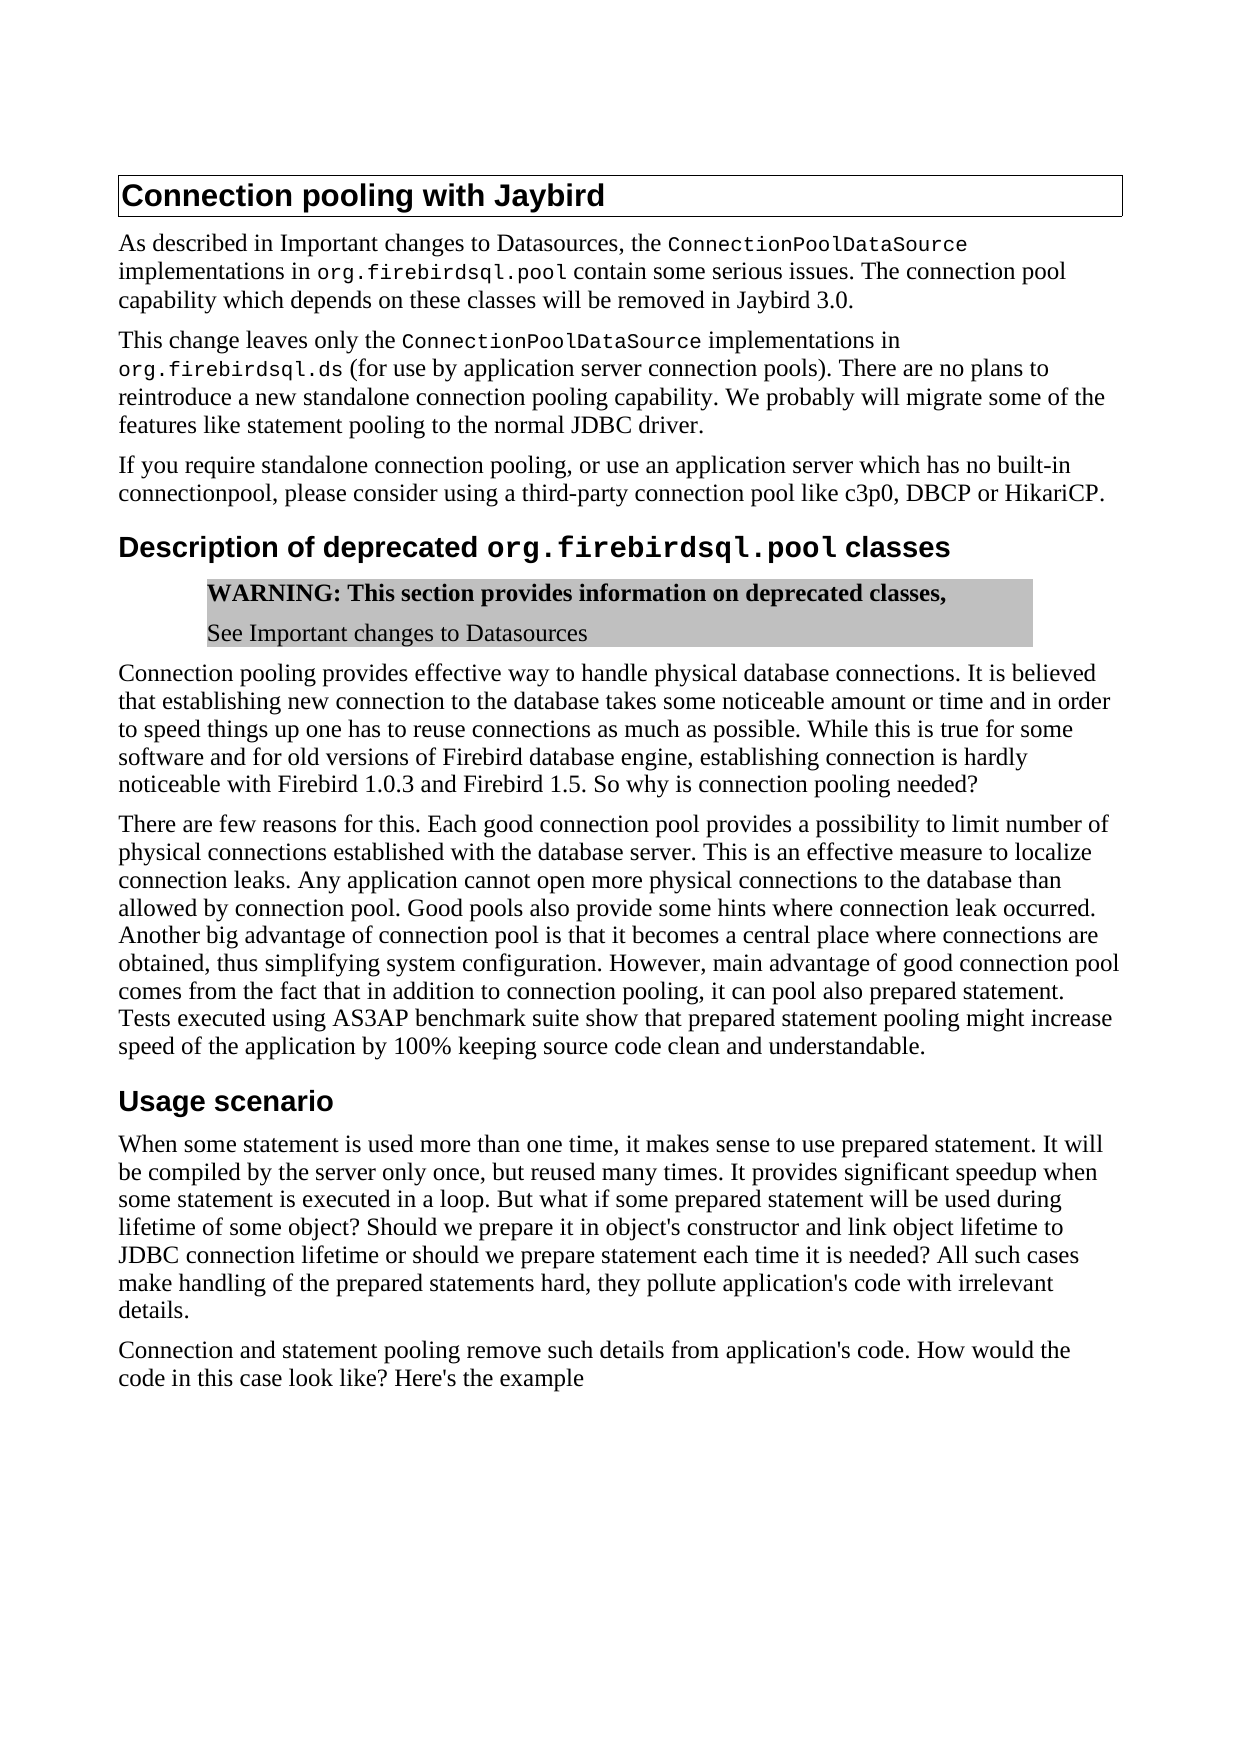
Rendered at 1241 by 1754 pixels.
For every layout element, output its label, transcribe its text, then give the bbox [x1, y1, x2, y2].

subtitle Connection pooling with Jaybird [119, 176, 1122, 216]
text If you require standalone connection pooling, or use an application server which has no built-in connectionpool, please consider using a third-party connection pool like c3p0, DBCP or HikariCP. [118, 451, 1122, 506]
text This change leaves only the ConnectionPoolDataSource implementations in org.firebirdsql.ds (for use by application server connection pools). There are no plans to reintroduce a new standalone connection pooling capability. We probably will migrate some of the features like statement pooling to the normal JDBC driver. [118, 326, 1122, 438]
subtitle Usage scenario [118, 1085, 1122, 1118]
text WARNING: This section provides information on deprecated classes, [207, 579, 1033, 607]
text Connection and statement pooling remove such details from application's code. How would the code in this case look like? Here's the example [118, 1337, 1122, 1392]
text Connection pooling provides effective way to handle physical database connections. It is believed that establishing new connection to the database takes some noticeable amount or time and in order to speed things up one has to reuse connections as much as possible. While this is true for some software and for old versions of Firebird database engine, establishing connection is hardly noticeable with Firebird 1.0.3 and Firebird 1.5. So why is connection pooling needed? [118, 659, 1122, 798]
text See Important changes to Datasources [207, 619, 1033, 647]
text As described in Important changes to Datasources, the ConnectionPoolDataSource implementations in org.firebirdsql.pool contain some serious issues. The connection pool capability which depends on these classes will be removed in Jaybird 3.0. [118, 229, 1122, 313]
text There are few reasons for this. Each good connection pool provides a possibility to limit number of physical connections established with the database server. This is an effective measure to localize connection leaks. Any application cannot open more physical connections to the database than allowed by connection pool. Good pools also provide some hints where connection leak occurred. Another big advantage of connection pool is that it becomes a central place where connections are obtained, thus simplifying system configuration. However, main advantage of good connection pool comes from the fact that in addition to connection pooling, it can pool also prepared statement. Tests executed using AS3AP benchmark suite show that prepared statement pooling might increase speed of the application by 100% keeping source code clean and understandable. [118, 811, 1122, 1060]
text When some statement is used more than one time, it makes sense to use prepared statement. It will be compiled by the server only once, but reused many times. It provides significant speedup when some statement is executed in a loop. But what if some prepared statement will be used during lifetime of some object? Should we prepare it in object's constructor and link object lifetime to JDBC connection lifetime or should we prepare statement each time it is needed? All such cases make handling of the prepared statements hard, they pollute application's code with irrelevant details. [118, 1130, 1122, 1324]
subtitle Description of deprecated org.firebirdsql.pool classes [118, 531, 1122, 567]
